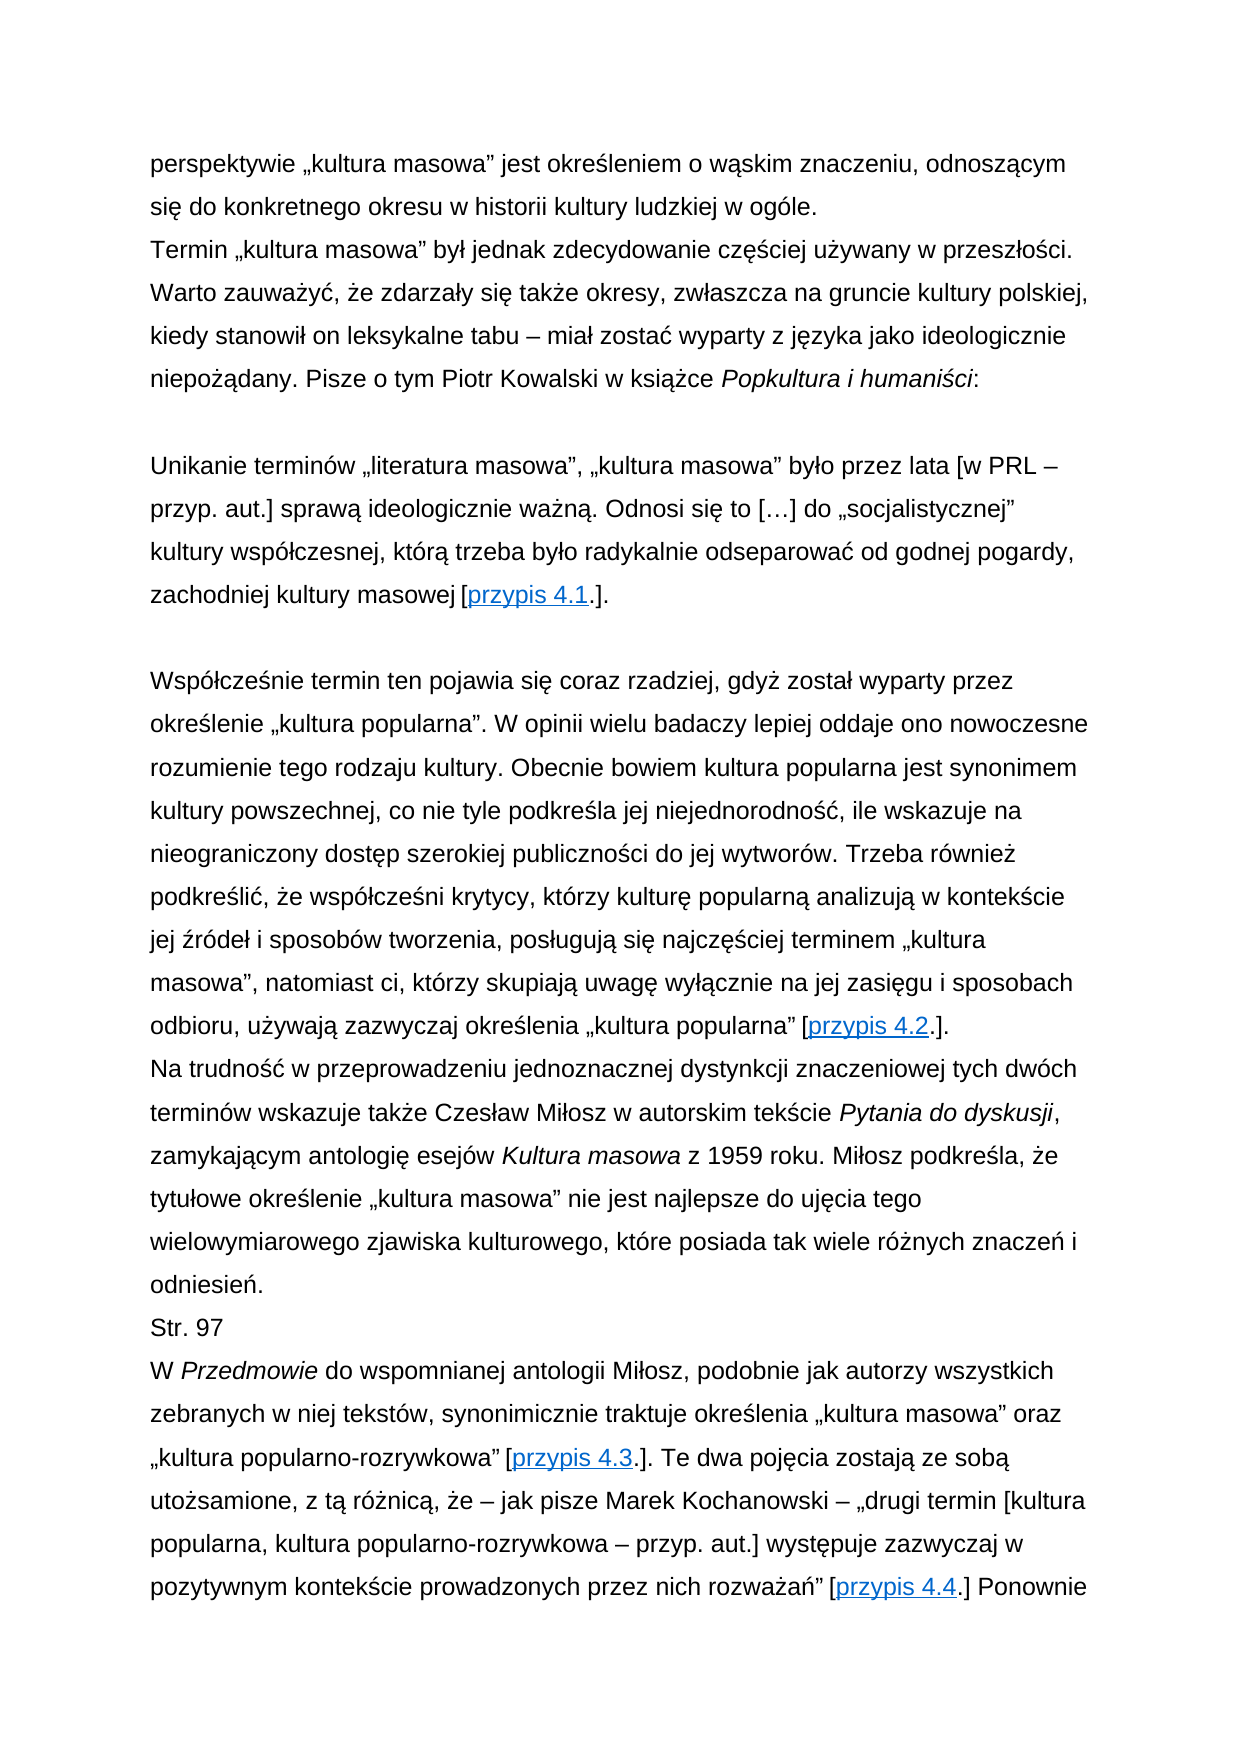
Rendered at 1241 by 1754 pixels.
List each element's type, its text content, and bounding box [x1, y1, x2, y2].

text Współcześnie termin ten pojawia się coraz rzadziej, gdyż został wyparty przez określenie „kultura popularna”. W opinii wielu badaczy lepiej oddaje ono nowoczesne rozumienie tego rodzaju kultury. Obecnie bowiem kultura popularna jest synonimem kultury powszechnej, co nie tyle podkreśla jej niejednorodność, ile wskazuje na nieograniczony dostęp szerokiej publiczności do jej wytworów. Trzeba również podkreślić, że współcześni krytycy, którzy kulturę popularną analizują w kontekście jej źródeł i sposobów tworzenia, posługują się najczęściej terminem „kultura masowa”, natomiast ci, którzy skupiają uwagę wyłącznie na jej zasięgu i sposobach odbioru, używają zazwyczaj określenia „kultura popularna” [przypis 4.2.]. [150, 666, 1090, 1040]
text Str. 97 [150, 1313, 1090, 1342]
text Na trudność w przeprowadzeniu jednoznacznej dystynkcji znaczeniowej tych dwóch terminów wskazuje także Czesław Miłosz w autorskim tekście Pytania do dyskusji, zamykającym antologię esejów Kultura masowa z 1959 roku. Miłosz podkreśla, że tytułowe określenie „kultura masowa” nie jest najlepsze do ujęcia tego wielowymiarowego zjawiska kulturowego, które posiada tak wiele różnych znaczeń i odniesień. [150, 1054, 1090, 1299]
text W Przedmowie do wspomnianej antologii Miłosz, podobnie jak autorzy wszystkich zebranych w niej tekstów, synonimicznie traktuje określenia „kultura masowa” oraz „kultura popularno-rozrywkowa” [przypis 4.3.]. Te dwa pojęcia zostają ze sobą utożsamione, z tą różnicą, że – jak pisze Marek Kochanowski – „drugi termin [kultura popularna, kultura popularno-rozrywkowa – przyp. aut.] występuje zazwyczaj w pozytywnym kontekście prowadzonych przez nich rozważań” [przypis 4.4.] Ponownie [150, 1356, 1090, 1601]
text Termin „kultura masowa” był jednak zdecydowanie częściej używany w przeszłości. Warto zauważyć, że zdarzały się także okresy, zwłaszcza na gruncie kultury polskiej, kiedy stanowił on leksykalne tabu – miał zostać wyparty z języka jako ideologicznie niepożądany. Pisze o tym Piotr Kowalski w książce Popkultura i humaniści: [150, 235, 1090, 393]
text perspektywie „kultura masowa” jest określeniem o wąskim znaczeniu, odnoszącym się do konkretnego okresu w historii kultury ludzkiej w ogóle. [150, 149, 1090, 221]
text Unikanie terminów „literatura masowa”, „kultura masowa” było przez lata [w PRL – przyp. aut.] sprawą ideologicznie ważną. Odnosi się to […] do „socjalistycznej” kultury współczesnej, którą trzeba było radykalnie odseparować od godnej pogardy, zachodniej kultury masowej [przypis 4.1.]. [150, 451, 1090, 609]
